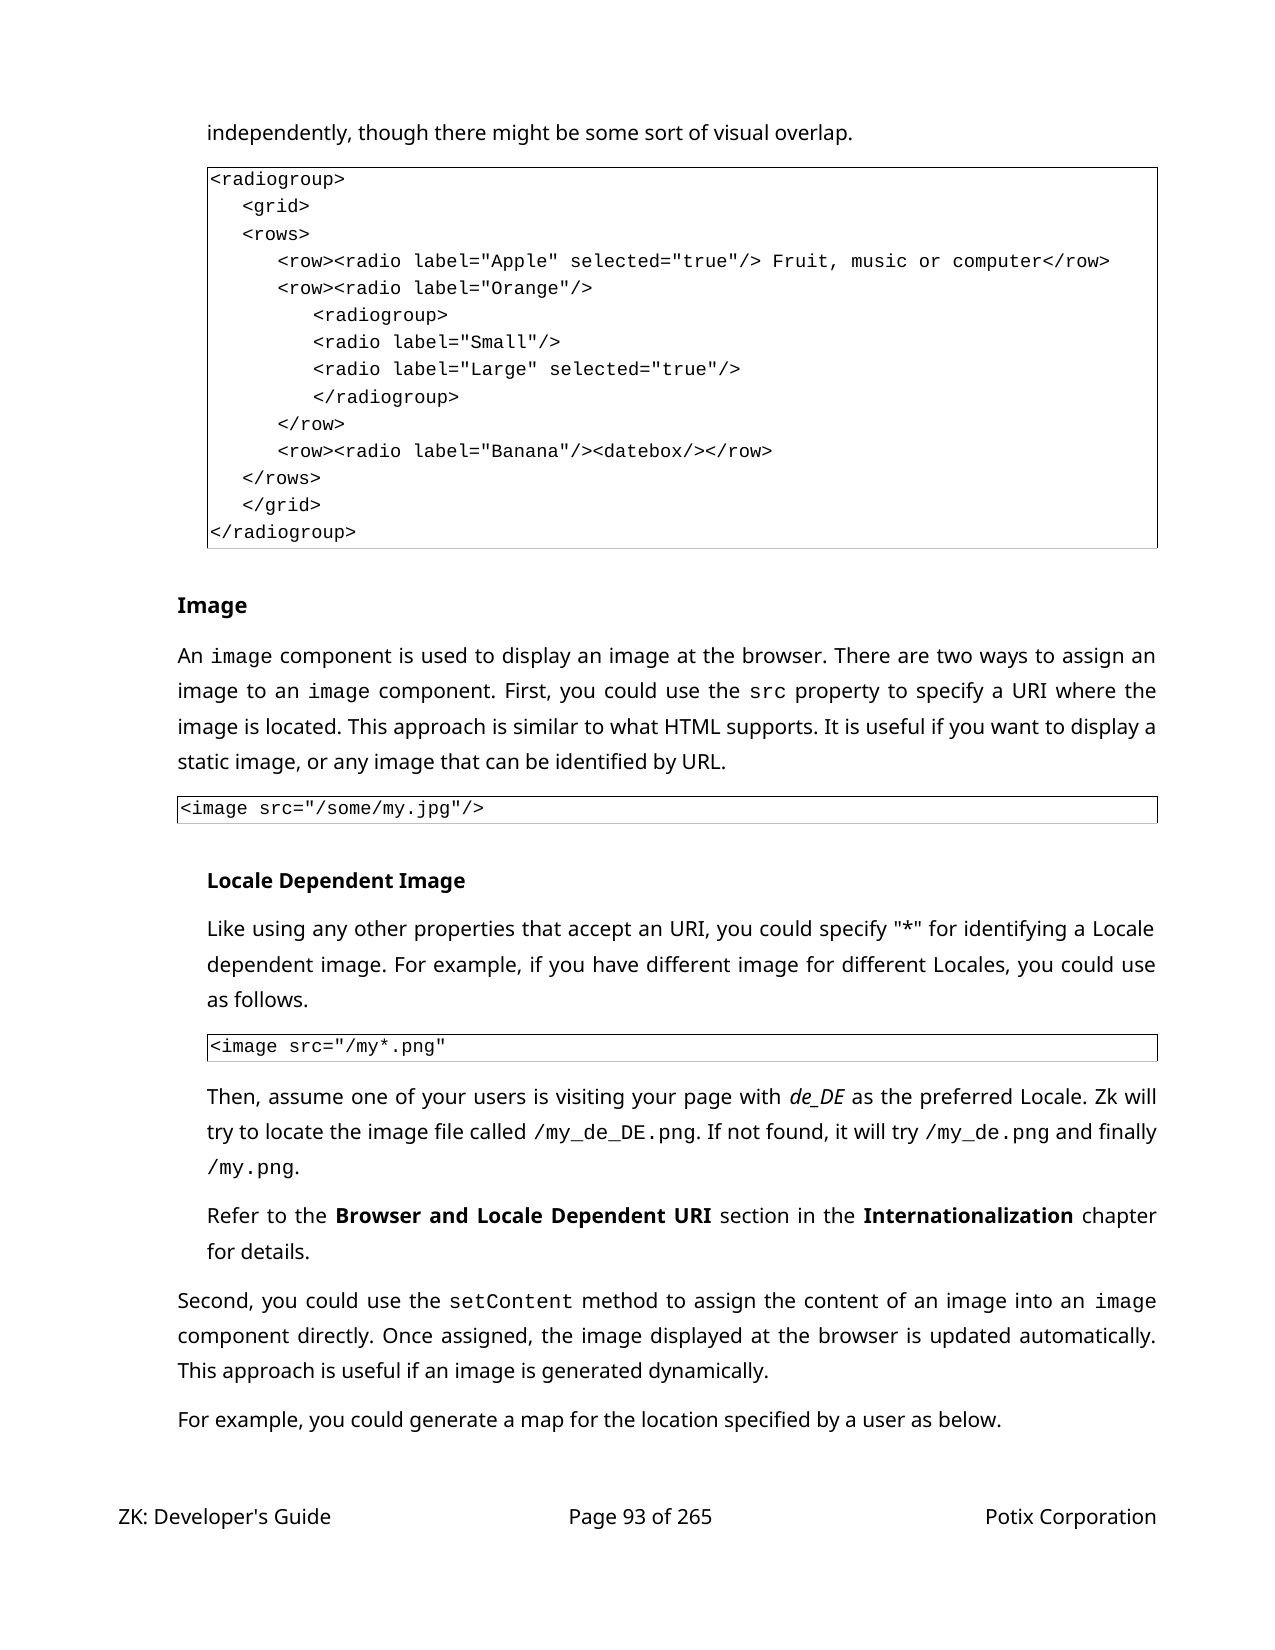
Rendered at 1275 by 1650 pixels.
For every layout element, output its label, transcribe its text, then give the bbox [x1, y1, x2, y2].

text <grid> [208, 194, 1157, 218]
text Second, you could use the setContent method to assign the content of an image into an image component directly. Once assigned, the image displayed at the browser is updated automatically. This approach is useful if an image is generated dynamically. [177, 1286, 1157, 1385]
text </row> [208, 412, 1157, 436]
text <row><radio label="Banana"/><datebox/></row> [208, 439, 1157, 463]
subtitle Locale Dependent Image [207, 866, 1157, 894]
text Then, assume one of your users is visiting your page with de_DE as the preferred Locale. Zk will try to locate the image file called /my_de_DE.png. If not found, it will try /my_de.png and finally /my.png. [207, 1082, 1157, 1181]
text An image component is used to display an image at the browser. There are two ways to assign an image to an image component. First, you could use the src property to specify a URI where the image is located. This approach is similar to what HTML supports. It is useful if you want to display a static image, or any image that can be identified by URL. [177, 641, 1157, 775]
text <image src="/my*.png" [208, 1035, 1157, 1061]
text </radiogroup> [208, 520, 1157, 548]
text Refer to the Browser and Locale Dependent URI section in the Internationalization chapter for details. [207, 1202, 1157, 1265]
text <row><radio label="Orange"/> [208, 276, 1157, 300]
text </rows> [208, 466, 1157, 490]
text <radio label="Large" selected="true"/> [208, 357, 1157, 382]
text <radiogroup> [208, 303, 1157, 327]
subtitle Image [177, 590, 1157, 620]
text For example, you could generate a map for the location specified by a user as below. [177, 1405, 1157, 1433]
text <row><radio label="Apple" selected="true"/> Fruit, music or computer</row> [208, 248, 1157, 273]
text Like using any other properties that accept an URI, you could specify "*" for identifying a Locale dependent image. For example, if you have different image for different Locales, you could use as follows. [207, 914, 1157, 1013]
text <rows> [208, 221, 1157, 246]
text <image src="/some/my.jpg"/> [178, 797, 1157, 823]
text </grid> [208, 493, 1157, 517]
text <radiogroup> [208, 168, 1157, 191]
text <radio label="Small"/> [208, 330, 1157, 354]
text independently, though there might be some sort of visual overlap. [207, 118, 1157, 146]
text </radiogroup> [208, 384, 1157, 409]
